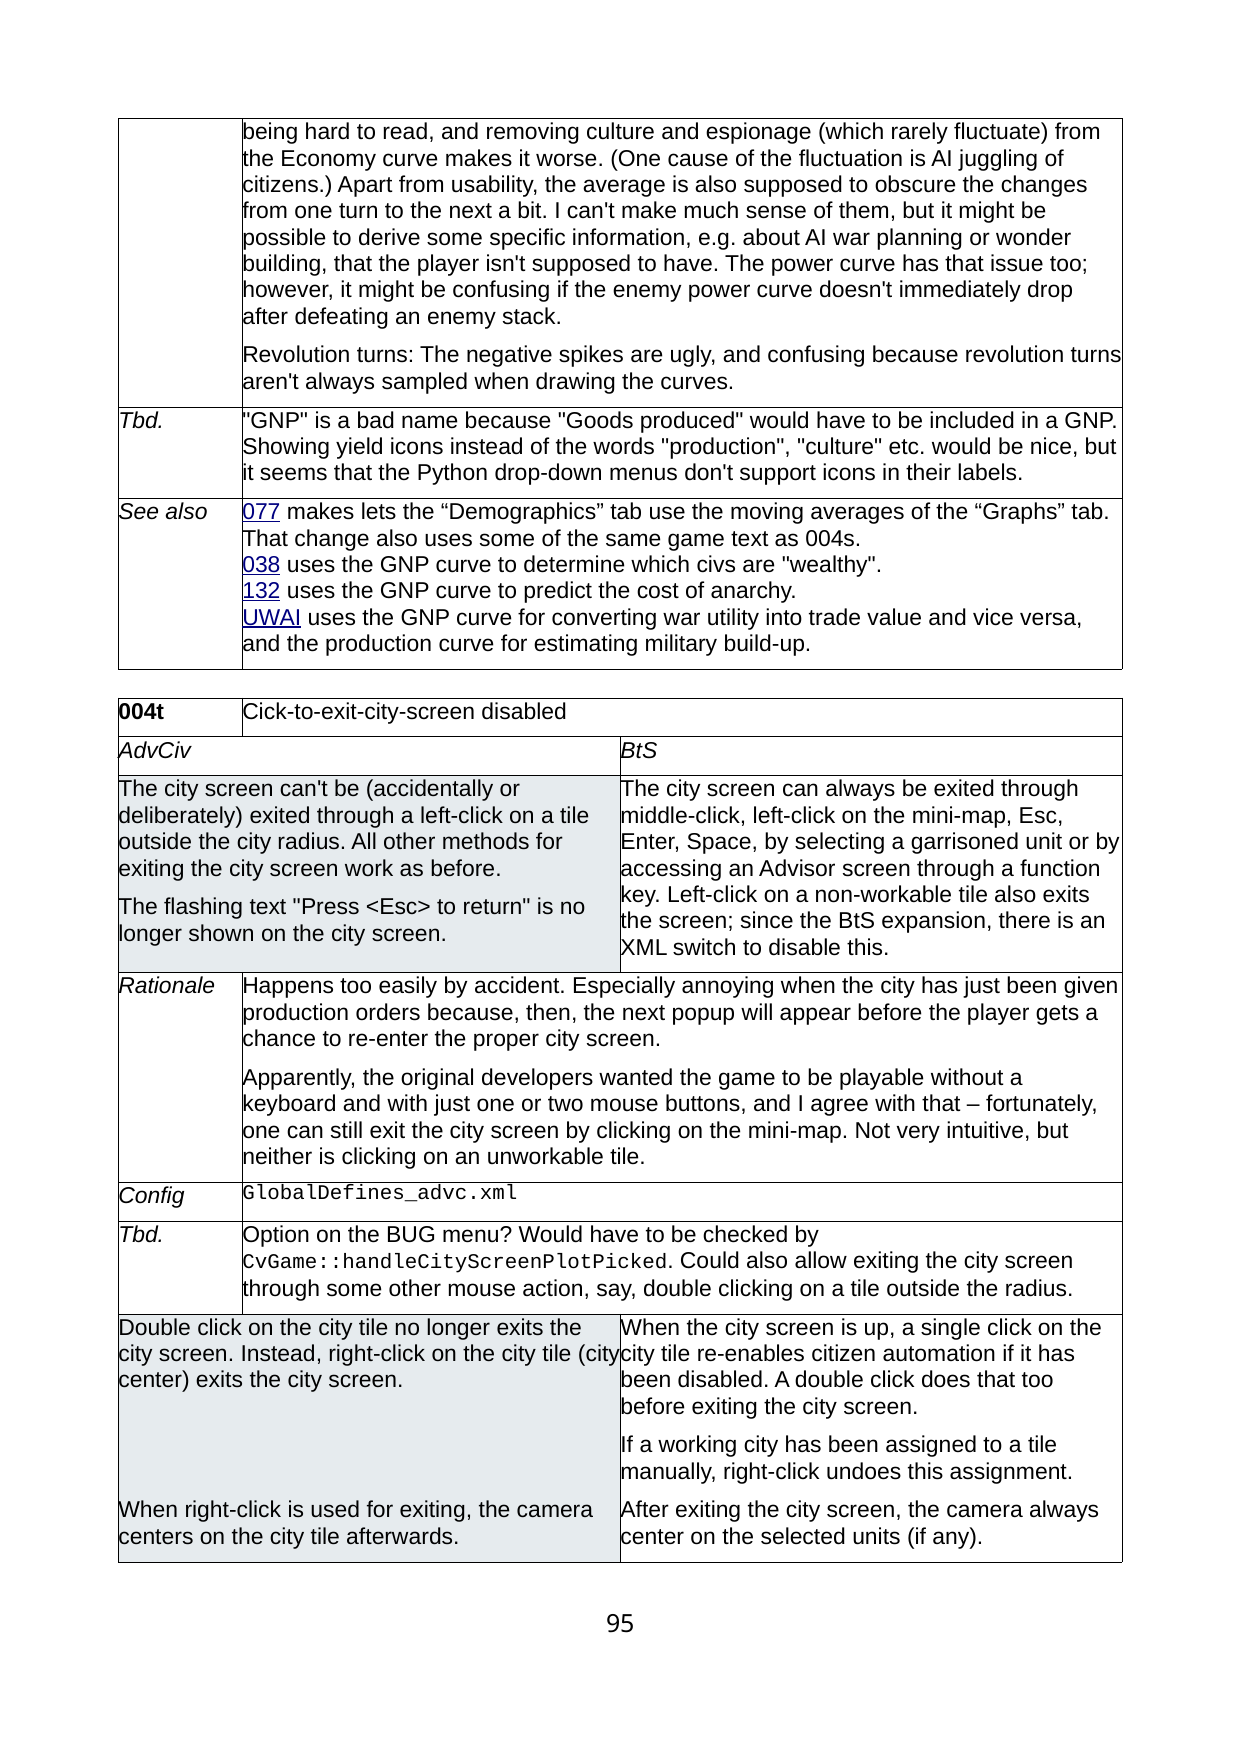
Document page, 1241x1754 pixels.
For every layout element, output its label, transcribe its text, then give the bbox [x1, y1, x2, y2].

table_cell being hard to read, and removing culture and espionage (which rarely fluctuate) from the Economy curve makes it worse. (One cause of the fluctuation is AI juggling of citizens.) Apart from usability, the average is also supposed to obscure the changes from one turn to the next a bit. I can't make much sense of them, but it might be possible to derive some specific information, e.g. about AI war planning or wonder building, that the player isn't supposed to have. The power curve has that issue too; however, it might be confusing if the enemy power curve doesn't immediately drop after defeating an enemy stack. Revolution turns: The negative spikes are ugly, and confusing because revolution turns aren't always sampled when drawing the curves. [243, 119, 1122, 407]
table_cell "GNP" is a bad name because "Goods produced" would have to be included in a GNP. Showing yield icons instead of the words "production", "culture" etc. would be nice, but it seems that the Python drop-down menus don't support icons in their labels. [243, 408, 1122, 498]
table_cell Tbd. [119, 1222, 242, 1313]
table_cell Config [119, 1183, 242, 1221]
table_cell Happens too easily by accident. Especially annoying when the city has just been given production orders because, then, the next popup will appear before the player gets a chance to re-enter the proper city screen. Apparently, the original developers wanted the game to be playable without a keyboard and with just one or two mouse buttons, and I agree with that – fortunately, one can still exit the city screen by clicking on the mini-map. Not very intuitive, but neither is clicking on an unworkable tile. [243, 973, 1122, 1182]
table_header Cick-to-exit-city-screen disabled [243, 699, 1122, 736]
table_header 004t [119, 699, 242, 736]
table_cell Double click on the city tile no longer exits the city screen. Instead, right-click on the city tile (city center) exits the city screen. When right-click is used for exiting, the camera centers on the city tile afterwards. [119, 1315, 620, 1562]
table_cell See also [119, 499, 242, 669]
table_cell AdvCiv [119, 737, 620, 775]
table_cell Option on the BUG menu? Would have to be checked by CvGame::handleCityScreenPlotPicked. Could also allow exiting the city screen through some other mouse action, say, double clicking on a tile outside the radius. [243, 1222, 1122, 1313]
table_cell GlobalDefines_advc.xml [243, 1183, 1122, 1221]
table_cell The city screen can't be (accidentally or deliberately) exited through a left-click on a tile outside the city radius. All other methods for exiting the city screen work as before. The flashing text "Press <Esc> to return" is no longer shown on the city screen. [119, 776, 620, 972]
table_cell Tbd. [119, 408, 242, 498]
table_cell When the city screen is up, a single click on the city tile re-enables citizen automation if it has been disabled. A double click does that too before exiting the city screen. If a working city has been assigned to a tile manually, right-click undoes this assignment. After exiting the city screen, the camera always center on the selected units (if any). [621, 1315, 1122, 1562]
table_cell [119, 119, 242, 407]
table_cell BtS [621, 737, 1122, 775]
table_cell 077 makes lets the “Demographics” tab use the moving averages of the “Graphs” tab. That change also uses some of the same game text as 004s. 038 uses the GNP curve to determine which civs are "wealthy". 132 uses the GNP curve to predict the cost of anarchy. UWAI uses the GNP curve for converting war utility into trade value and vice versa, and the production curve for estimating military build-up. [243, 499, 1122, 669]
table_cell The city screen can always be exited through middle-click, left-click on the mini-map, Esc, Enter, Space, by selecting a garrisoned unit or by accessing an Advisor screen through a function key. Left-click on a non-workable tile also exits the screen; since the BtS expansion, there is an XML switch to disable this. [621, 776, 1122, 972]
table_cell Rationale [119, 973, 242, 1182]
